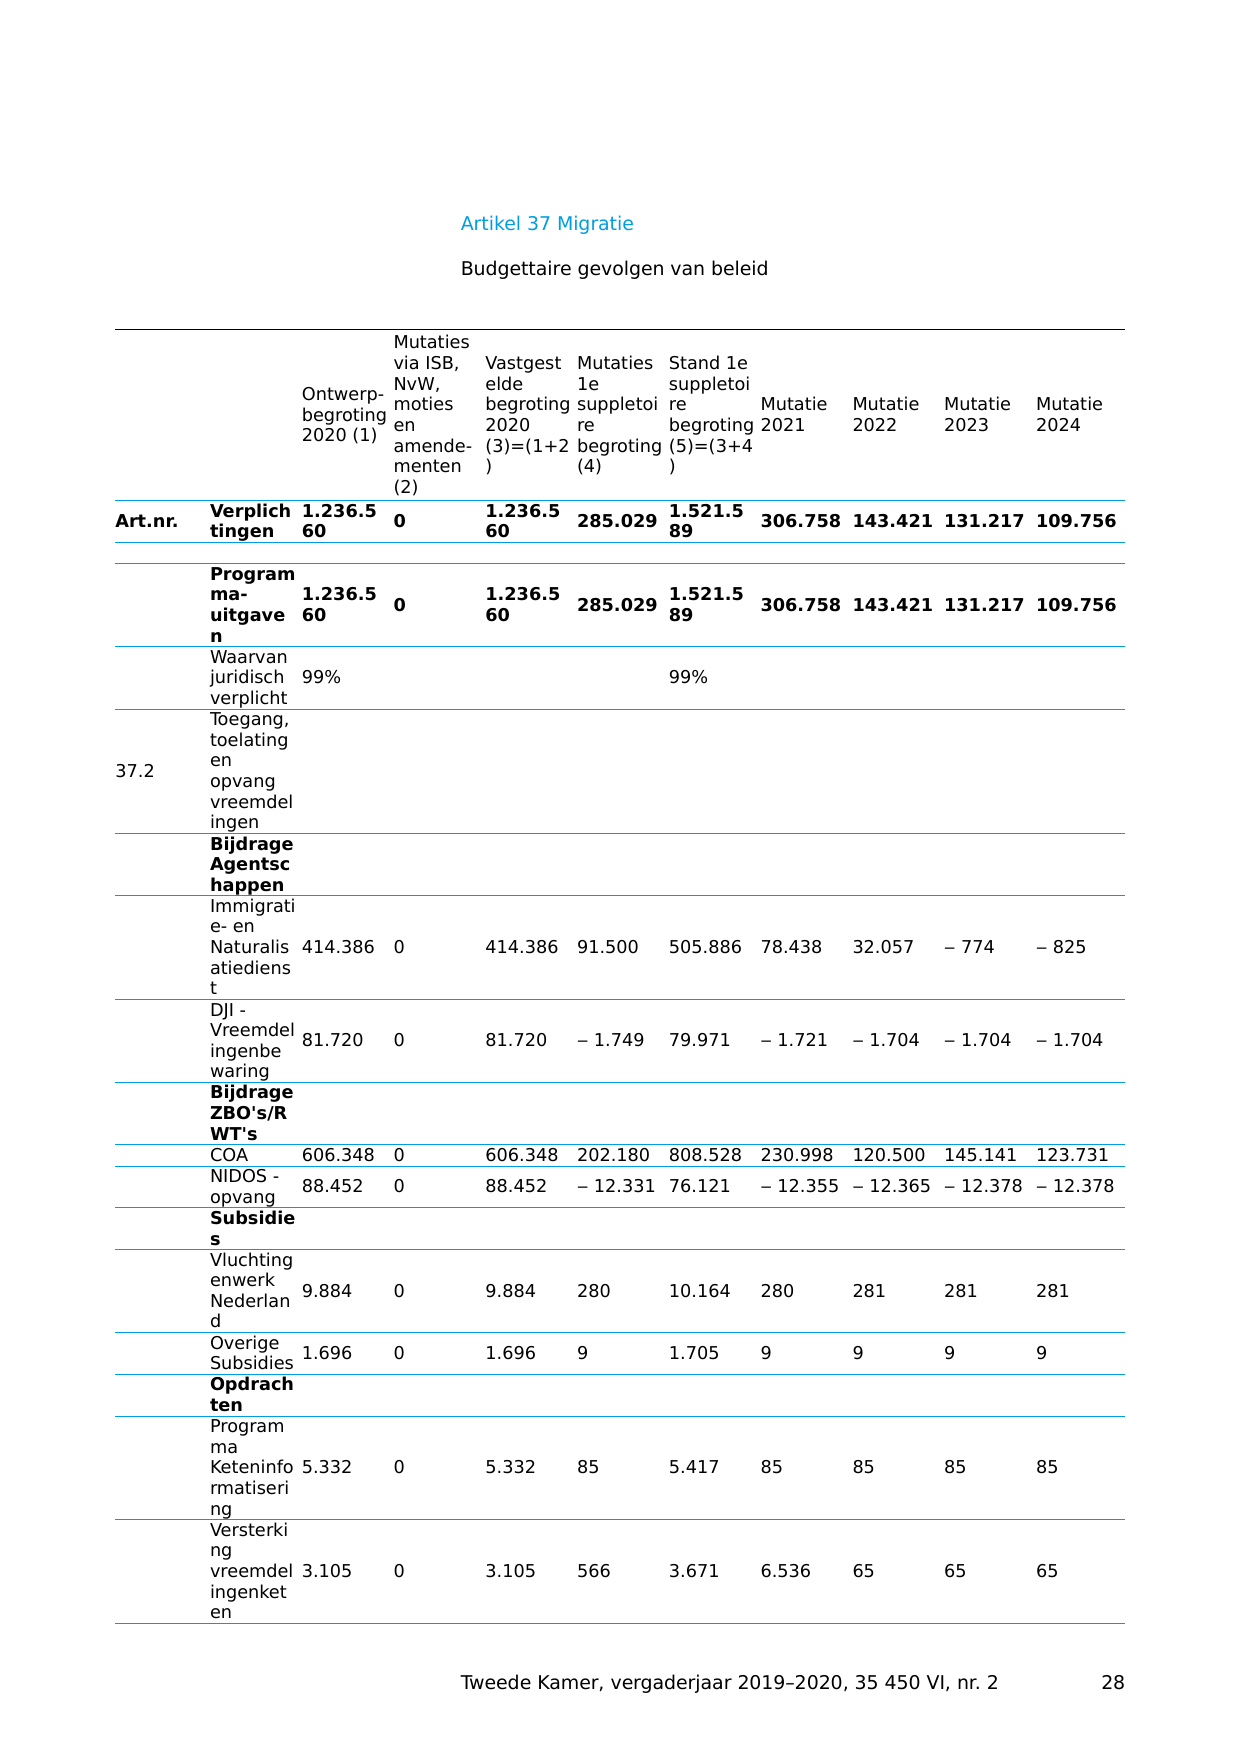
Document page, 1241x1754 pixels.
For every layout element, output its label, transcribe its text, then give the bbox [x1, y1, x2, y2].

table_cell [299, 1208, 390, 1249]
table_cell 32.057 [849, 896, 941, 999]
table_cell [849, 710, 941, 833]
table_cell 81.720 [299, 1000, 390, 1082]
table_cell 566 [574, 1520, 666, 1623]
table_cell 0 [390, 1167, 482, 1207]
table_cell 9.884 [482, 1250, 574, 1332]
table_cell [482, 1208, 574, 1249]
table_cell [1033, 834, 1125, 895]
table_cell 414.386 [482, 896, 574, 999]
table_cell Versterking vreemdelingenketen [207, 1520, 299, 1623]
table_cell 230.998 [758, 1145, 849, 1166]
table_cell [482, 834, 574, 895]
table_cell [115, 834, 207, 895]
table_cell [482, 543, 574, 563]
table_cell [115, 1375, 207, 1416]
table_cell 606.348 [299, 1145, 390, 1166]
table_cell [758, 1375, 849, 1416]
table_cell [758, 834, 849, 895]
table_cell 3.105 [299, 1520, 390, 1623]
table_cell [666, 1208, 757, 1249]
table_cell [115, 1250, 207, 1332]
table_cell Verplichtingen [207, 501, 299, 542]
table_cell [115, 896, 207, 999]
table_cell 285.029 [574, 564, 666, 646]
table_cell 0 [390, 1520, 482, 1623]
table_cell [390, 834, 482, 895]
table_cell 1.705 [666, 1333, 757, 1374]
table_cell [115, 1417, 207, 1519]
table_cell Programma Keteninformatisering [207, 1417, 299, 1519]
table_cell ‒ 12.365 [849, 1167, 941, 1207]
table_cell 109.756 [1033, 501, 1125, 542]
table_cell ‒ 1.704 [941, 1000, 1033, 1082]
table_cell 99% [666, 647, 757, 709]
table_cell 9 [758, 1333, 849, 1374]
table_cell [758, 710, 849, 833]
table_cell Art.nr. [115, 501, 207, 542]
table_cell 0 [390, 1333, 482, 1374]
table_cell 85 [849, 1417, 941, 1519]
table_cell 3.105 [482, 1520, 574, 1623]
table_cell 143.421 [849, 501, 941, 542]
table_cell Toegang, toelating en opvang vreemdelingen [207, 710, 299, 833]
table_cell 88.452 [299, 1167, 390, 1207]
table_cell 285.029 [574, 501, 666, 542]
table_cell [115, 1333, 207, 1374]
table_cell 85 [574, 1417, 666, 1519]
table_cell [941, 1083, 1033, 1144]
table_cell [666, 1375, 757, 1416]
table_cell ‒ 1.749 [574, 1000, 666, 1082]
table_cell 65 [849, 1520, 941, 1623]
table_cell [115, 1145, 207, 1166]
table_cell 131.217 [941, 501, 1033, 542]
table_cell 0 [390, 1250, 482, 1332]
table_cell 414.386 [299, 896, 390, 999]
table_cell 5.332 [482, 1417, 574, 1519]
table_cell [574, 710, 666, 833]
table_cell [849, 647, 941, 709]
table_cell 306.758 [758, 501, 849, 542]
table_cell [666, 834, 757, 895]
table_cell 0 [390, 1145, 482, 1166]
table_cell 9.884 [299, 1250, 390, 1332]
table_cell [941, 543, 1033, 563]
table_cell 1.696 [299, 1333, 390, 1374]
table_cell Vluchtingenwerk Nederland [207, 1250, 299, 1332]
table_cell 37.2 [115, 710, 207, 833]
table_cell 76.121 [666, 1167, 757, 1207]
table_cell Mutaties 1e suppletoire begroting (4) [574, 330, 666, 500]
table_cell Opdrachten [207, 1375, 299, 1416]
table_cell [299, 1083, 390, 1144]
table_cell 9 [574, 1333, 666, 1374]
table_cell 85 [758, 1417, 849, 1519]
table_cell ‒ 1.704 [849, 1000, 941, 1082]
table_cell 1.521.589 [666, 564, 757, 646]
table_cell 145.141 [941, 1145, 1033, 1166]
table_cell [758, 543, 849, 563]
table_cell [941, 647, 1033, 709]
table_cell [758, 1083, 849, 1144]
table_cell ‒ 1.704 [1033, 1000, 1125, 1082]
table_cell ‒ 1.721 [758, 1000, 849, 1082]
table_cell [758, 1208, 849, 1249]
table_cell 0 [390, 896, 482, 999]
table_cell 280 [758, 1250, 849, 1332]
table_cell 65 [1033, 1520, 1125, 1623]
table_cell [941, 710, 1033, 833]
table_cell [115, 543, 207, 563]
table_cell [115, 1520, 207, 1623]
table_cell 78.438 [758, 896, 849, 999]
table_cell [482, 1083, 574, 1144]
table_cell [482, 647, 574, 709]
table_cell [574, 834, 666, 895]
table_cell 120.500 [849, 1145, 941, 1166]
table_cell [299, 543, 390, 563]
title Artikel 37 Migratie [461, 213, 1125, 235]
table_cell Immigratie- en Naturalisatiedienst [207, 896, 299, 999]
table_cell ‒ 12.378 [1033, 1167, 1125, 1207]
table_cell 9 [1033, 1333, 1125, 1374]
table_cell Bijdrage ZBO's/RWT's [207, 1083, 299, 1144]
table_cell [574, 543, 666, 563]
table_cell [390, 710, 482, 833]
table_cell [666, 1083, 757, 1144]
table_cell 123.731 [1033, 1145, 1125, 1166]
table_cell 1.236.560 [482, 564, 574, 646]
table_cell [390, 1083, 482, 1144]
table_cell 280 [574, 1250, 666, 1332]
table_cell ‒ 12.355 [758, 1167, 849, 1207]
table_cell Overige Subsidies [207, 1333, 299, 1374]
table_cell 91.500 [574, 896, 666, 999]
table_cell [115, 1000, 207, 1082]
table_cell 0 [390, 1417, 482, 1519]
table_cell 281 [849, 1250, 941, 1332]
table_cell DJI - Vreemdelingenbewaring [207, 1000, 299, 1082]
table_cell 9 [849, 1333, 941, 1374]
table_cell Mutaties via ISB, NvW, moties en amende-menten (2) [390, 330, 482, 500]
table_cell Mutatie 2024 [1033, 330, 1125, 500]
table_cell 808.528 [666, 1145, 757, 1166]
table_cell [390, 1375, 482, 1416]
table_cell 85 [1033, 1417, 1125, 1519]
table_cell 1.236.560 [482, 501, 574, 542]
table_cell 0 [390, 564, 482, 646]
title Budgettaire gevolgen van beleid [461, 258, 1125, 280]
table_cell 5.332 [299, 1417, 390, 1519]
table_cell [1033, 1083, 1125, 1144]
table_cell Vastgestelde begroting 2020 (3)=(1+2) [482, 330, 574, 500]
table_cell [941, 1375, 1033, 1416]
table_cell 1.696 [482, 1333, 574, 1374]
table_cell 505.886 [666, 896, 757, 999]
table_cell [482, 710, 574, 833]
table_cell [1033, 543, 1125, 563]
table_cell 10.164 [666, 1250, 757, 1332]
table_cell 3.671 [666, 1520, 757, 1623]
table_cell [941, 1208, 1033, 1249]
table_cell [849, 834, 941, 895]
table_cell [849, 543, 941, 563]
table_cell [207, 330, 299, 500]
table_cell 0 [390, 501, 482, 542]
table_cell [1033, 1375, 1125, 1416]
table_cell [574, 1083, 666, 1144]
table_cell 1.236.560 [299, 564, 390, 646]
table_cell ‒ 774 [941, 896, 1033, 999]
table_cell 99% [299, 647, 390, 709]
table_cell [849, 1208, 941, 1249]
table_cell [849, 1375, 941, 1416]
table_cell Mutatie 2021 [758, 330, 849, 500]
table_cell [115, 647, 207, 709]
table_cell 143.421 [849, 564, 941, 646]
table_cell [299, 710, 390, 833]
table_cell [390, 647, 482, 709]
table_cell [299, 834, 390, 895]
table_cell 65 [941, 1520, 1033, 1623]
table_cell [666, 543, 757, 563]
table_cell 79.971 [666, 1000, 757, 1082]
table_cell Subsidies [207, 1208, 299, 1249]
table_cell [299, 1375, 390, 1416]
table_cell [758, 647, 849, 709]
table_cell [941, 834, 1033, 895]
table_cell [574, 1208, 666, 1249]
table_cell 1.236.560 [299, 501, 390, 542]
table_cell 5.417 [666, 1417, 757, 1519]
table_cell [1033, 710, 1125, 833]
table_cell 0 [390, 1000, 482, 1082]
table_cell 202.180 [574, 1145, 666, 1166]
table_cell 1.521.589 [666, 501, 757, 542]
table_cell 9 [941, 1333, 1033, 1374]
table_cell [574, 647, 666, 709]
table_cell 281 [941, 1250, 1033, 1332]
table_cell [115, 1167, 207, 1207]
table_cell [207, 543, 299, 563]
table_cell [115, 1208, 207, 1249]
table_cell [666, 710, 757, 833]
table_cell [1033, 647, 1125, 709]
table_cell ‒ 825 [1033, 896, 1125, 999]
table_cell 6.536 [758, 1520, 849, 1623]
table_cell [849, 1083, 941, 1144]
table_cell [115, 330, 207, 500]
table_cell [390, 543, 482, 563]
table_cell [1033, 1208, 1125, 1249]
table_cell Stand 1e suppletoire begroting (5)=(3+4) [666, 330, 757, 500]
table_cell [482, 1375, 574, 1416]
table_cell NIDOS - opvang [207, 1167, 299, 1207]
table_cell Programma-uitgaven [207, 564, 299, 646]
table_cell [390, 1208, 482, 1249]
table_cell 85 [941, 1417, 1033, 1519]
table_cell Bijdrage Agentschappen [207, 834, 299, 895]
table_cell COA [207, 1145, 299, 1166]
table_cell 131.217 [941, 564, 1033, 646]
table_header Budgettaire gevolgen van beleid artikel 37 (bedragen x € 1.000) [115, 304, 1125, 329]
table_cell 306.758 [758, 564, 849, 646]
table_cell Ontwerp-begroting 2020 (1) [299, 330, 390, 500]
table_cell [115, 564, 207, 646]
table_cell [574, 1375, 666, 1416]
table_cell [115, 1083, 207, 1144]
table_cell 109.756 [1033, 564, 1125, 646]
table_cell 606.348 [482, 1145, 574, 1166]
table_cell 81.720 [482, 1000, 574, 1082]
table_cell ‒ 12.331 [574, 1167, 666, 1207]
table_cell Mutatie 2022 [849, 330, 941, 500]
table_cell 281 [1033, 1250, 1125, 1332]
table_cell Mutatie 2023 [941, 330, 1033, 500]
table_cell ‒ 12.378 [941, 1167, 1033, 1207]
table_cell Waarvan juridisch verplicht [207, 647, 299, 709]
table_cell 88.452 [482, 1167, 574, 1207]
